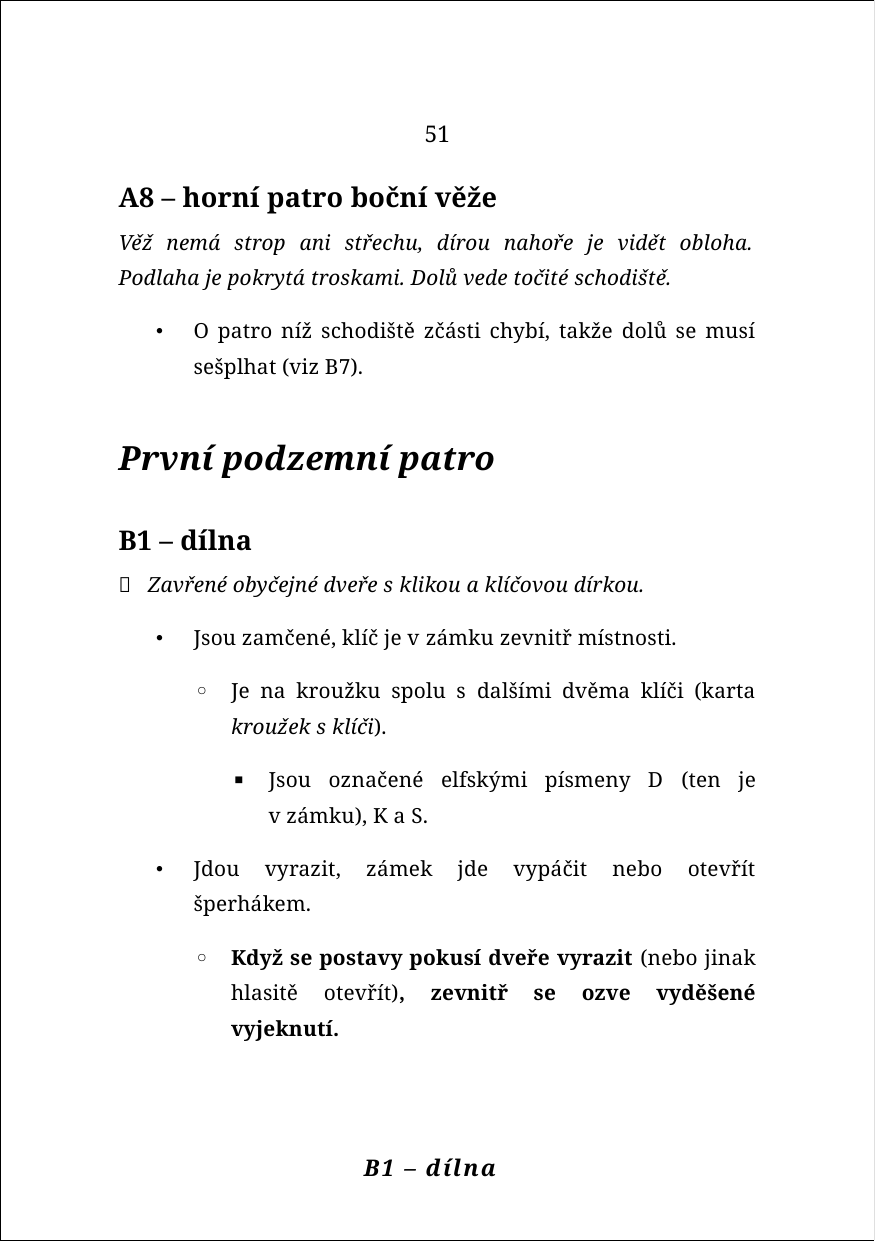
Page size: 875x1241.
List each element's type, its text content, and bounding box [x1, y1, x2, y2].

subtitle První podzemní patro [118, 435, 756, 480]
text Věž nemá strop ani střechu, dírou nahoře je vidět obloha. Podlaha je pokrytá troskami. Dolů vede točité schodiště. [118, 228, 756, 292]
list Jsou označené elfskými písmeny D (ten je v⁠ zámku), K⁠ a⁠ S. [231, 765, 756, 829]
list Jsou zamčené, klíč je v⁠ zámku zevnitř místnosti. [156, 623, 756, 652]
subtitle B1 – dílna [118, 521, 756, 558]
list O⁠ patro níž schodiště zčásti chybí, takže dolů se musí sešplhat (viz B7). [156, 316, 756, 380]
text 🚪 Zavřené obyčejné dveře s⁠ klikou a⁠ klíčovou dírkou. [118, 570, 756, 598]
list Jdou vyrazit, zámek jde vypáčit nebo otevřít šperhákem. [156, 854, 756, 918]
list Je na kroužku spolu s⁠ dalšími dvěma klíči (karta kroužek s⁠ klíči). [193, 677, 756, 741]
subtitle A8 – horní patro boční věže [118, 179, 756, 216]
list Když se postavy pokusí dveře vyrazit (nebo jinak hlasitě otevřít), zevnitř se ozve vyděšené vyjeknutí. [193, 943, 756, 1042]
